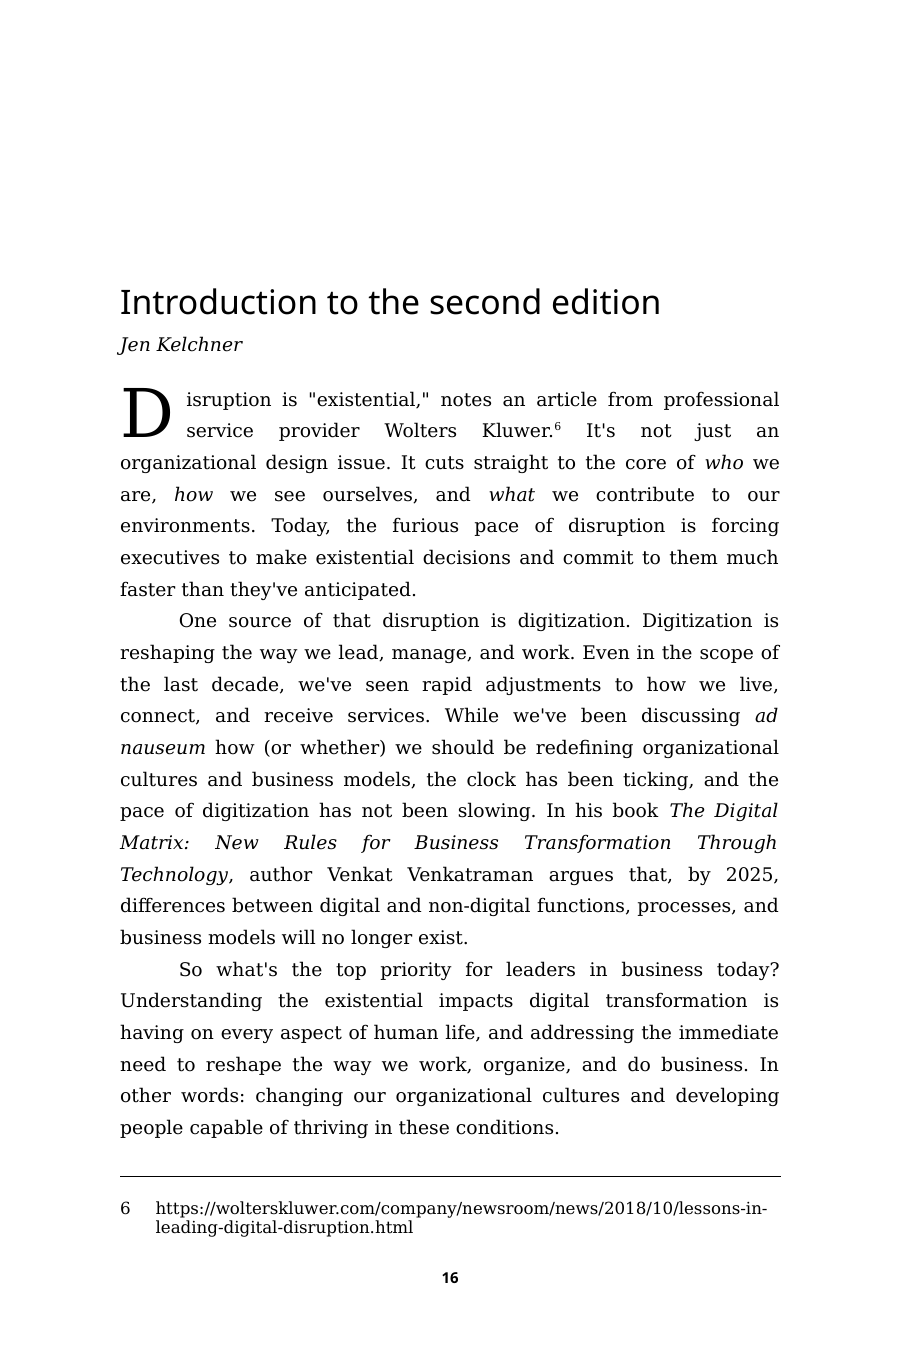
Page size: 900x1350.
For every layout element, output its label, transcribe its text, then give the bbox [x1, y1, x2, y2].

text Jen Kelchner [120, 334, 780, 356]
text So what's the top priority for leaders in business today? Understanding the existential impacts digital transformation is having on every aspect of human life, and addressing the immediate need to reshape the way we work, organize, and do business. In other words: changing our organizational cultures and developing people capable of thriving in these conditions. [120, 959, 780, 1139]
text https://wolterskluwer.com/company/newsroom/news/2018/10/lessons-in-leading-digital-disruption.html [120, 1199, 780, 1237]
text Disruption is "existential," notes an article from professional service provider Wolters Kluwer. It's not just an organizational design issue. It cuts straight to the core of who we are, how we see ourselves, and what we contribute to our environments. Today, the furious pace of disruption is forcing executives to make existential decisions and commit to them much faster than they've anticipated. [120, 389, 780, 601]
subtitle Introduction to the second edition [120, 283, 780, 322]
text One source of that disruption is digitization. Digitization is reshaping the way we lead, manage, and work. Even in the scope of the last decade, we've seen rapid adjustments to how we live, connect, and receive services. While we've been discussing ad nauseum how (or whether) we should be redefining organizational cultures and business models, the clock has been ticking, and the pace of digitization has not been slowing. In his book The Digital Matrix: New Rules for Business Transformation Through Technology, author Venkat Venkatraman argues that, by 2025, differences between digital and non-digital functions, processes, and business models will no longer exist. [120, 610, 780, 949]
